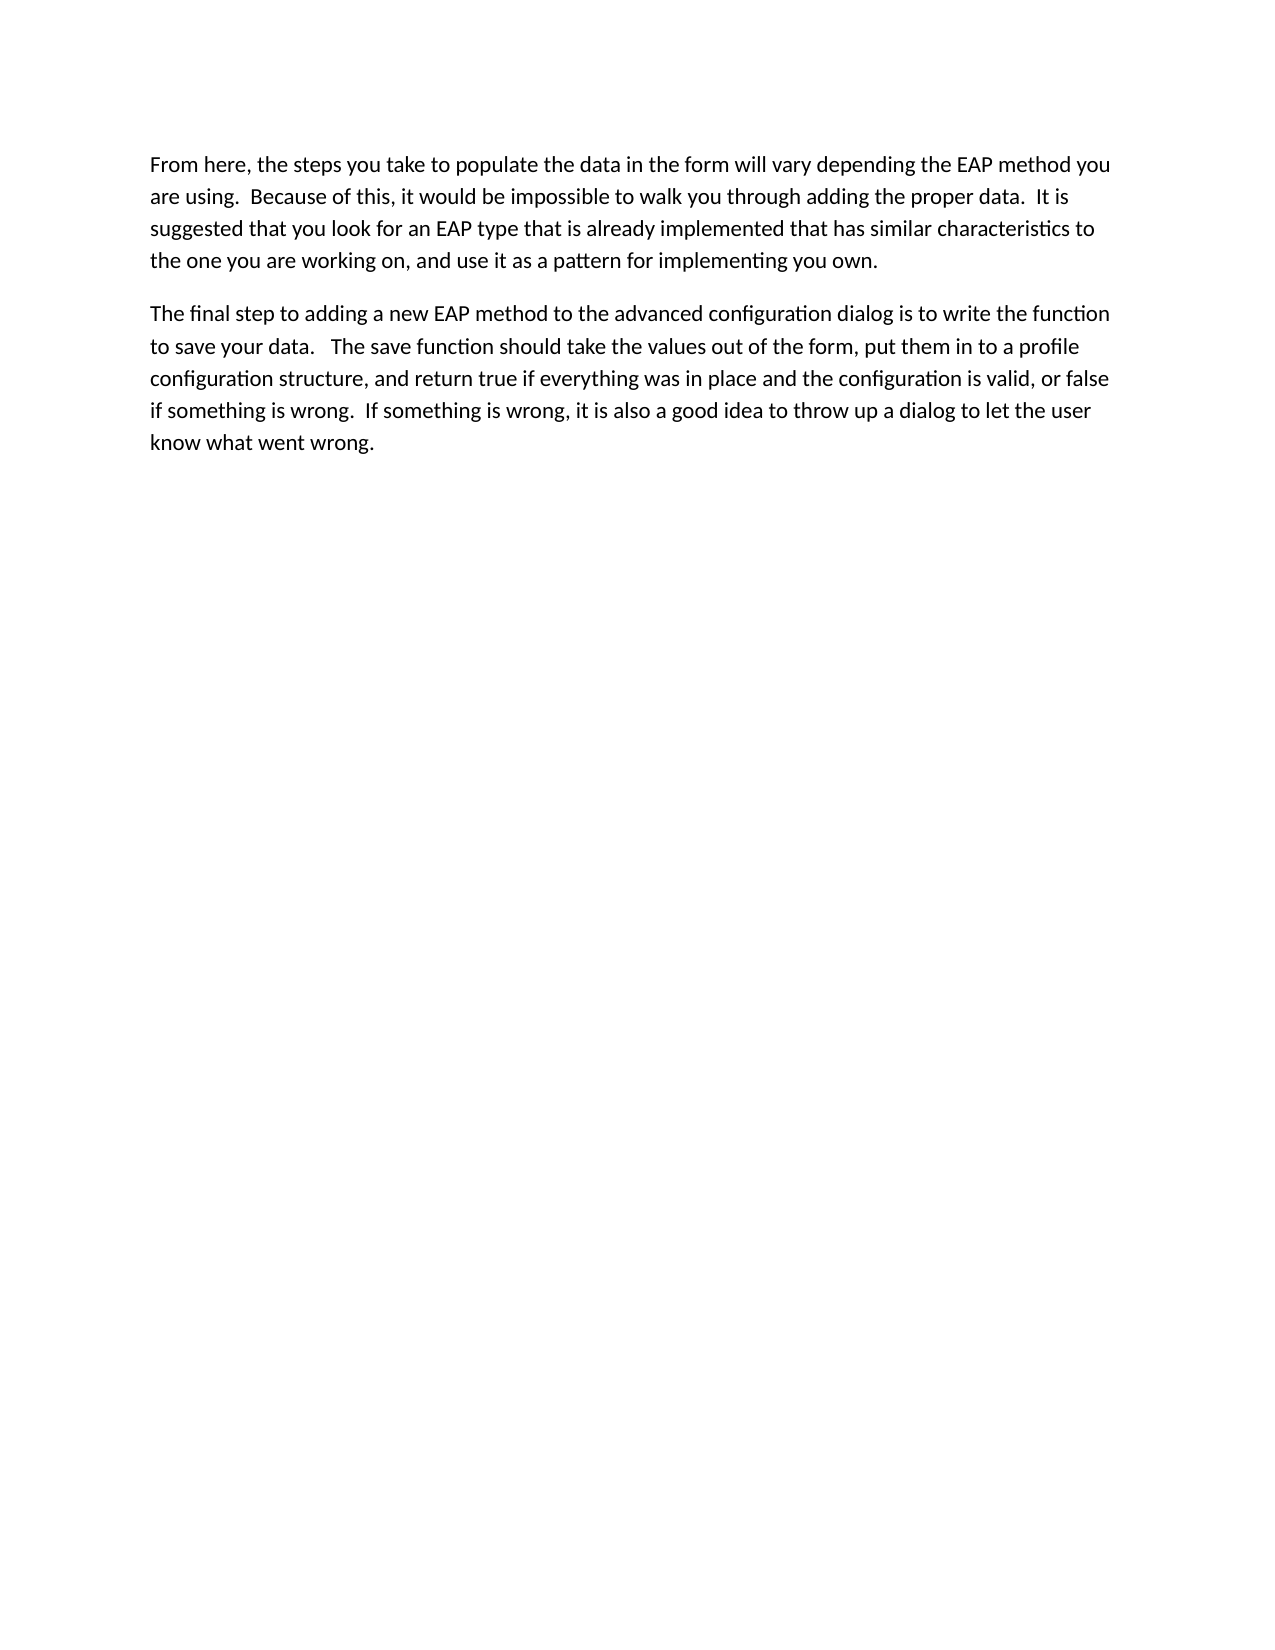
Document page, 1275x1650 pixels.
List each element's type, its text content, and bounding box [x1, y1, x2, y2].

text From here, the steps you take to populate the data in the form will vary depending the EAP method you are using. Because of this, it would be impossible to walk you through adding the proper data. It is suggested that you look for an EAP type that is already implemented that has similar characteristics to the one you are working on, and use it as a pattern for implementing you own. [150, 150, 1125, 274]
text The final step to adding a new EAP method to the advanced configuration dialog is to write the function to save your data. The save function should take the values out of the form, put them in to a profile configuration structure, and return true if everything was in place and the configuration is valid, or false if something is wrong. If something is wrong, it is also a good idea to throw up a dialog to let the user know what went wrong. [150, 299, 1125, 456]
